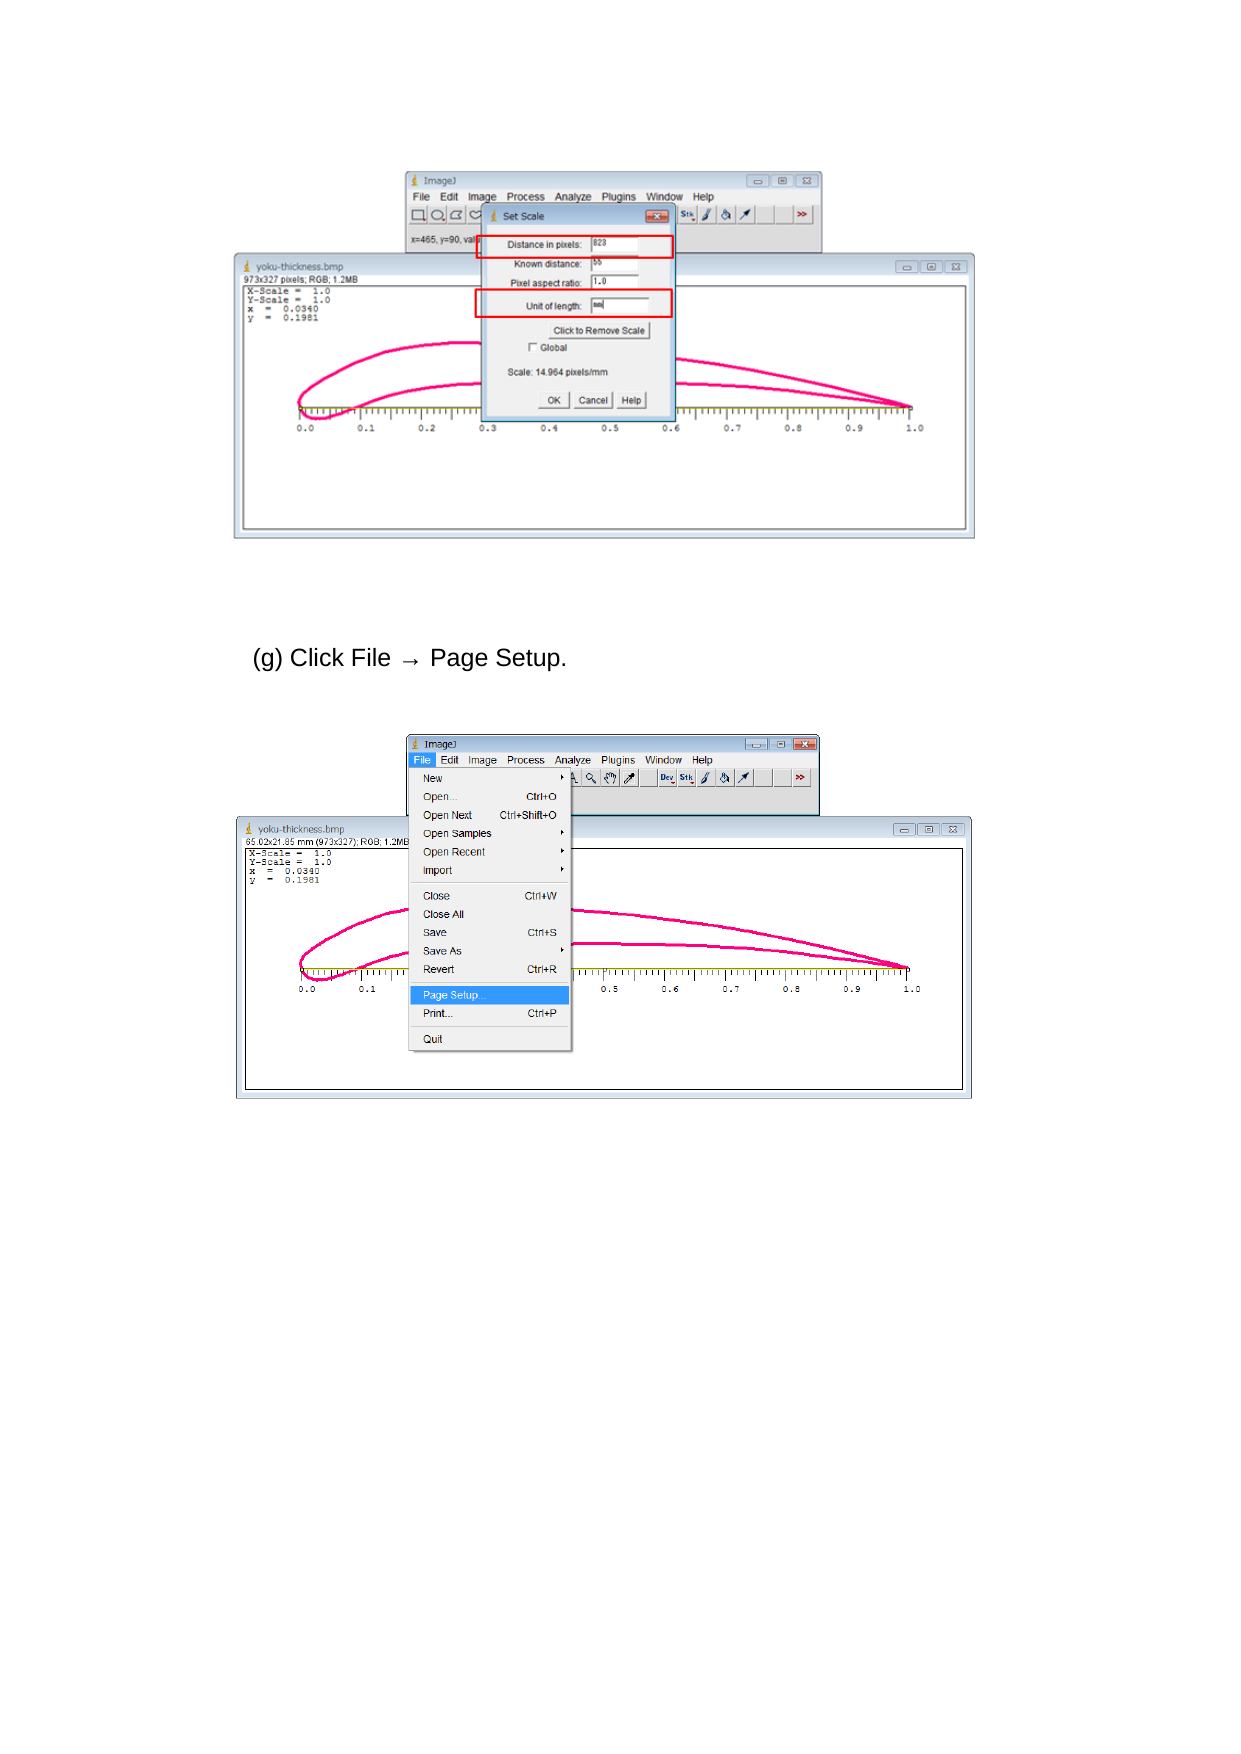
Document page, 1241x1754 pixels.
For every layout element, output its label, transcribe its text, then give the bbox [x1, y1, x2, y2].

text (g) Click File → Page Setup. [177, 614, 1063, 676]
